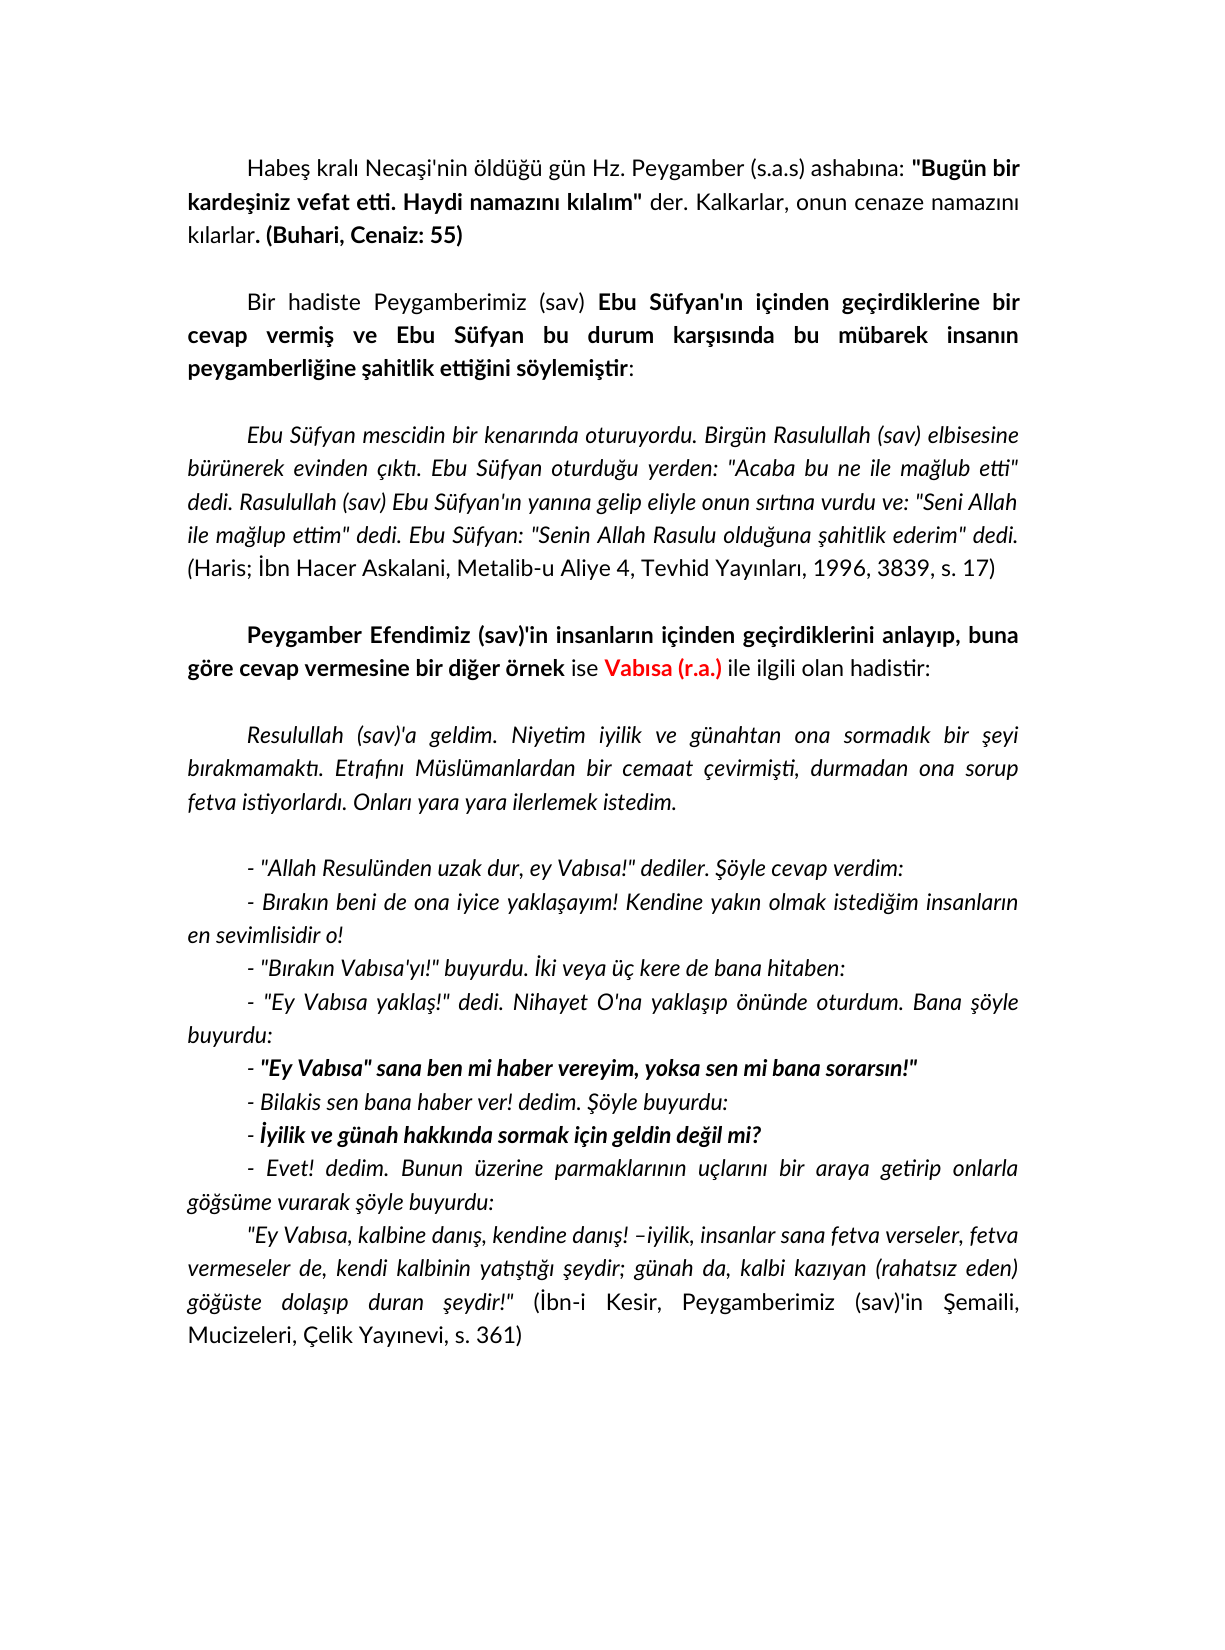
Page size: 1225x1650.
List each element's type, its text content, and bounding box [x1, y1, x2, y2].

text - "Ey Vabısa yaklaş!" dedi. Nihayet O'na yaklaşıp önünde oturdum. Bana şöyle buyurdu: [187, 983, 1020, 1050]
text - Bilakis sen bana haber ver! dedim. Şöyle buyurdu: [187, 1083, 1020, 1117]
text Habeş kralı Necaşi'nin öldüğü gün Hz. Peygamber (s.a.s) ashabına: "Bugün bir kardeşiniz vefat etti. Haydi namazını kılalım" der. Kalkarlar, onun cenaze namazını kılarlar. (Buhari, Cenaiz: 55) [187, 150, 1020, 250]
text - "Allah Resulünden uzak dur, ey Vabısa!" dediler. Şöyle cevap verdim: [187, 850, 1020, 883]
text - İyilik ve günah hakkında sormak için geldin değil mi? [187, 1117, 1020, 1150]
text Ebu Süfyan mescidin bir kenarında oturuyordu. Birgün Rasulullah (sav) elbisesine bürünerek evinden çıktı. Ebu Süfyan oturduğu yerden: "Acaba bu ne ile mağlub etti" dedi. Rasulullah (sav) Ebu Süfyan'ın yanına gelip eliyle onun sırtına vurdu ve: "Seni Allah ile mağlup ettim" dedi. Ebu Süfyan: "Senin Allah Rasulu olduğuna şahitlik ederim" dedi. (Haris; İbn Hacer Askalani, Metalib-u Aliye 4, Tevhid Yayınları, 1996, 3839, s. 17) [187, 417, 1020, 583]
text - Bırakın beni de ona iyice yaklaşayım! Kendine yakın olmak istediğim insanların en sevimlisidir o! [187, 883, 1020, 950]
text Resulullah (sav)'a geldim. Niyetim iyilik ve günahtan ona sormadık bir şeyi bırakmamaktı. Etrafını Müslümanlardan bir cemaat çevirmişti, durmadan ona sorup fetva istiyorlardı. Onları yara yara ilerlemek istedim. [187, 717, 1020, 817]
text - "Ey Vabısa" sana ben mi haber vereyim, yoksa sen mi bana sorarsın!" [187, 1050, 1020, 1083]
text Peygamber Efendimiz (sav)'in insanların içinden geçirdiklerini anlayıp, buna göre cevap vermesine bir diğer örnek ise Vabısa (r.a.) ile ilgili olan hadistir: [187, 617, 1020, 683]
text Bir hadiste Peygamberimiz (sav) Ebu Süfyan'ın içinden geçirdiklerine bir cevap vermiş ve Ebu Süfyan bu durum karşısında bu mübarek insanın peygamberliğine şahitlik ettiğini söylemiştir: [187, 283, 1020, 383]
text - Evet! dedim. Bunun üzerine parmaklarının uçlarını bir araya getirip onlarla göğsüme vurarak şöyle buyurdu: [187, 1150, 1020, 1217]
text "Ey Vabısa, kalbine danış, kendine danış! –iyilik, insanlar sana fetva verseler, fetva vermeseler de, kendi kalbinin yatıştığı şeydir; günah da, kalbi kazıyan (rahatsız eden) göğüste dolaşıp duran şeydir!" (İbn-i Kesir, Peygamberimiz (sav)'in Şemaili, Mucizeleri, Çelik Yayınevi, s. 361) [187, 1217, 1020, 1350]
text - "Bırakın Vabısa'yı!" buyurdu. İki veya üç kere de bana hitaben: [187, 950, 1020, 983]
